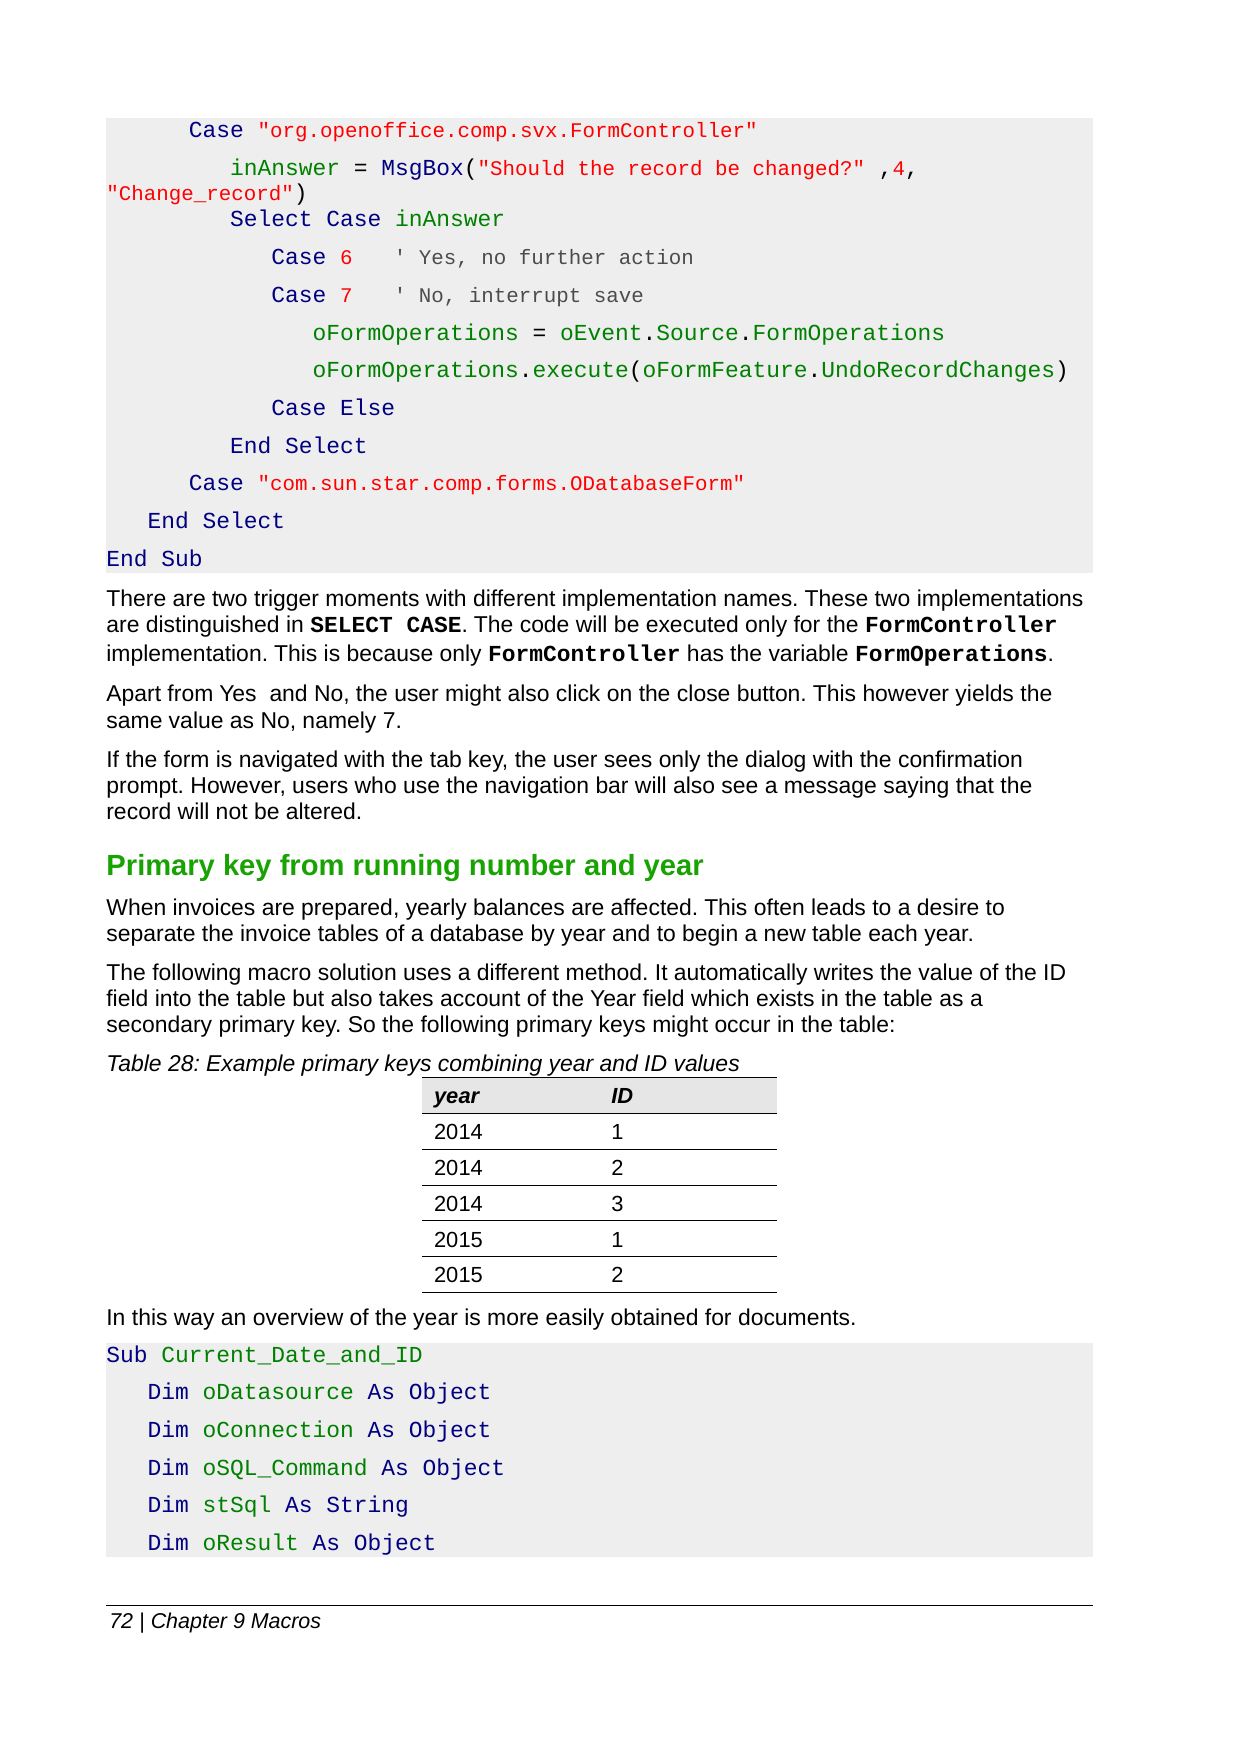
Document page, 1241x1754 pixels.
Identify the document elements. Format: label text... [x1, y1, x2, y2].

text If the form is navigated with the tab key, the user sees only the dialog with the confirmation prompt. However, users who use the navigation bar will also see a message saying that the record will not be altered. [106, 746, 1093, 824]
text Dim stSql As String [106, 1494, 1093, 1520]
table_cell 2014 [422, 1150, 599, 1184]
text Case Else [106, 396, 1093, 422]
table_cell 2 [599, 1257, 777, 1292]
table_cell 1 [599, 1221, 777, 1256]
text End Sub [106, 547, 1093, 573]
text End Select [106, 434, 1093, 460]
text Dim oConnection As Object [106, 1418, 1093, 1444]
table_cell 2015 [422, 1257, 599, 1292]
text End Select [106, 509, 1093, 535]
text Dim oResult As Object [106, 1532, 1093, 1557]
text oFormOperations = oEvent.Source.FormOperations [106, 321, 1093, 347]
table_header year [422, 1078, 599, 1113]
table_cell 2 [599, 1150, 777, 1184]
text Case "org.openoffice.comp.svx.FormController" [106, 118, 1093, 144]
subtitle Primary key from running number and year [106, 848, 1093, 882]
table_cell 2015 [422, 1221, 599, 1256]
table_cell 3 [599, 1186, 777, 1220]
text There are two trigger moments with different implementation names. These two implementations are distinguished in SELECT CASE. The code will be executed only for the FormController implementation. This is because only FormController has the variable FormOperations. [106, 585, 1093, 668]
text Sub Current_Date_and_ID [106, 1343, 1093, 1369]
table_cell 2014 [422, 1186, 599, 1220]
table_header ID [599, 1078, 777, 1113]
text Table 28: Example primary keys combining year and ID values [106, 1050, 1093, 1077]
text Case 6 ' Yes, no further action [106, 245, 1093, 271]
text In this way an overview of the year is more easily obtained for documents. [106, 1304, 1093, 1331]
text inAnswer = MsgBox("Should the record be changed?" ,4, "Change_record") Select Case inAnswer [106, 156, 1093, 234]
text Dim oDatasource As Object [106, 1381, 1093, 1407]
text When invoices are prepared, yearly balances are affected. This often leads to a desire to separate the invoice tables of a database by year and to begin a new table each year. [106, 893, 1093, 946]
text The following macro solution uses a different method. It automatically writes the value of the ID field into the table but also takes account of the Year field which exists in the table as a secondary primary key. So the following primary keys might occur in the table: [106, 959, 1093, 1038]
text Case 7 ' No, interrupt save [106, 283, 1093, 309]
table_cell 2014 [422, 1114, 599, 1148]
text Case "com.sun.star.comp.forms.ODatabaseForm" [106, 472, 1093, 498]
text Dim oSQL_Command As Object [106, 1456, 1093, 1482]
text oFormOperations.execute(oFormFeature.UndoRecordChanges) [106, 358, 1093, 384]
text Apart from Yes and No, the user might also click on the close button. This however yields the same value as No, namely 7. [106, 680, 1093, 733]
table_cell 1 [599, 1114, 777, 1148]
